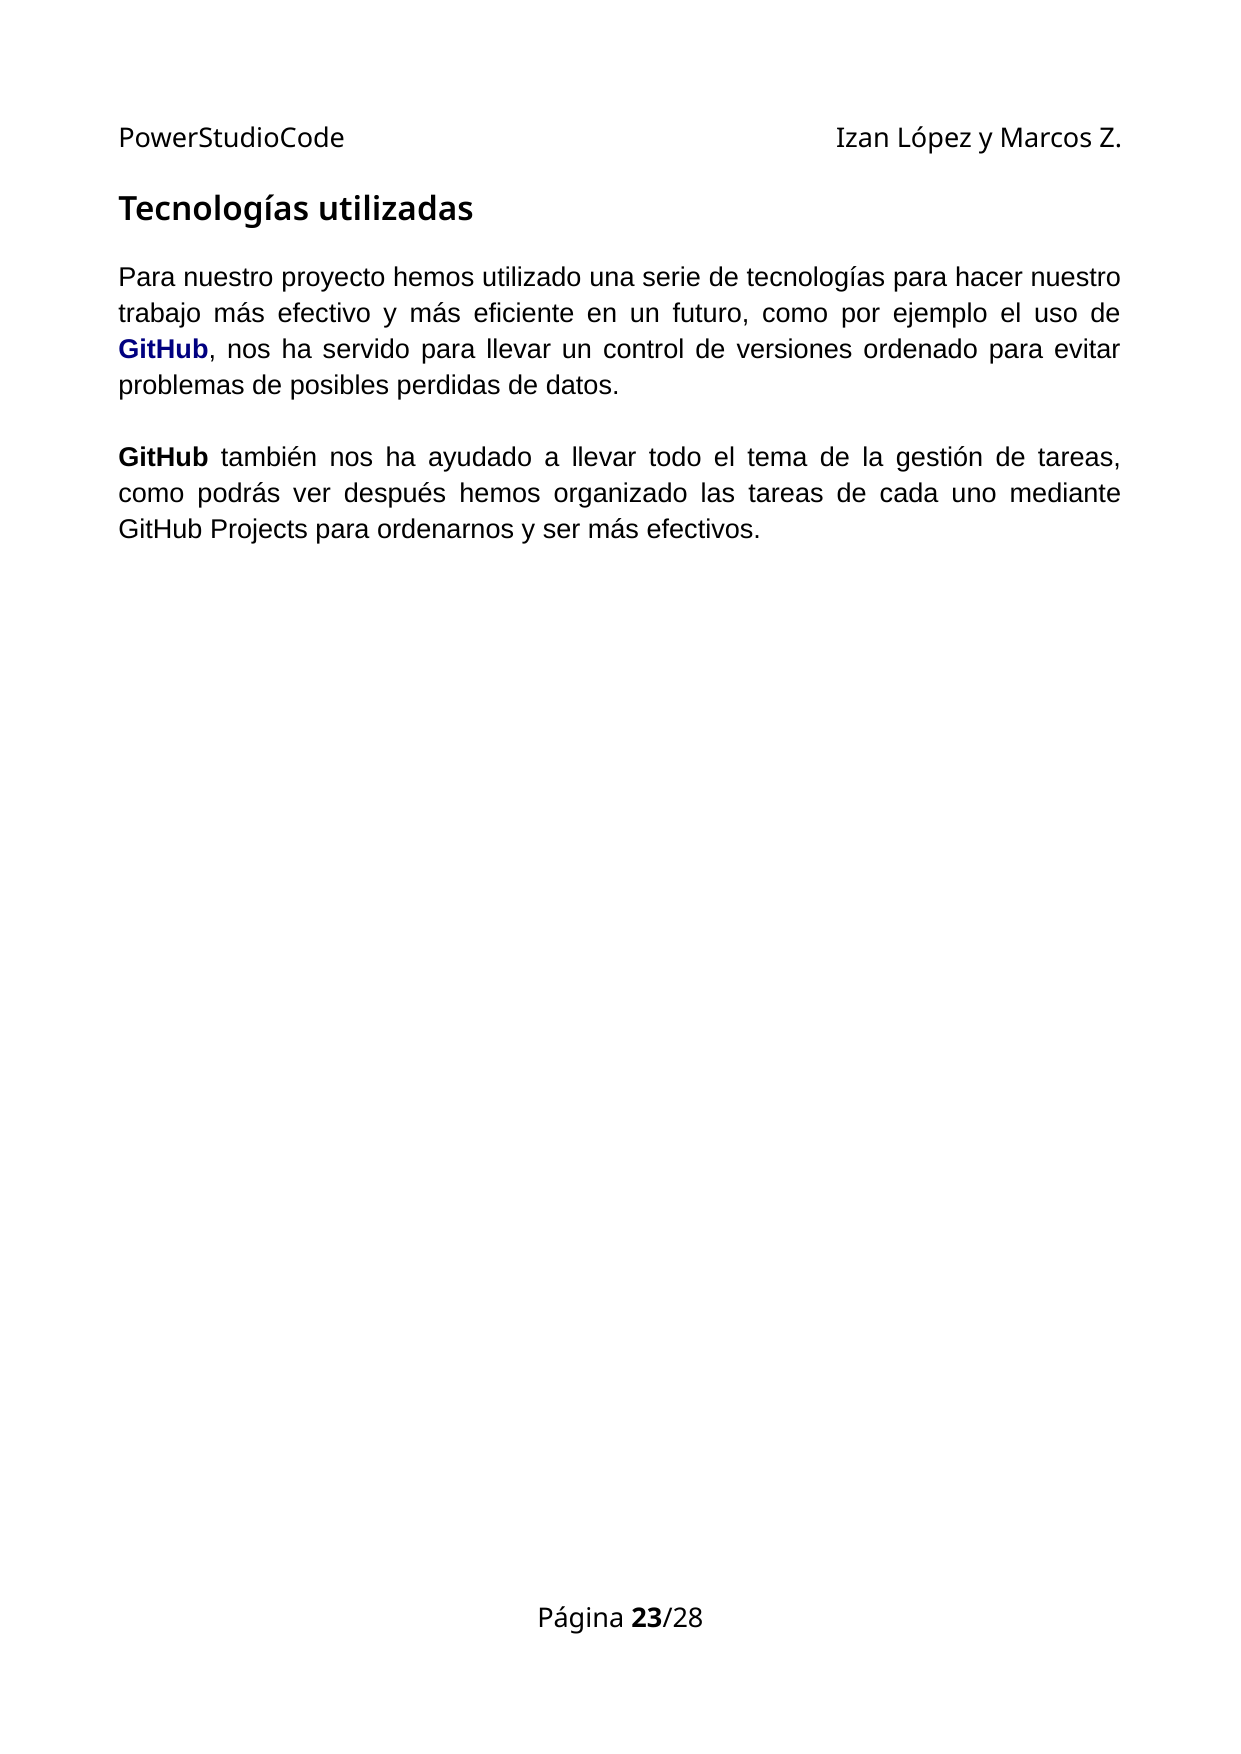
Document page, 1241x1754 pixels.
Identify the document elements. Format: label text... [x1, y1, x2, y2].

text GitHub también nos ha ayudado a llevar todo el tema de la gestión de tareas, como podrás ver después hemos organizado las tareas de cada uno mediante GitHub Projects para ordenarnos y ser más efectivos. [118, 441, 1122, 544]
subtitle Tecnologías utilizadas [118, 184, 1122, 230]
text Para nuestro proyecto hemos utilizado una serie de tecnologías para hacer nuestro trabajo más efectivo y más eficiente en un futuro, como por ejemplo el uso de GitHub, nos ha servido para llevar un control de versiones ordenado para evitar problemas de posibles perdidas de datos. [118, 261, 1122, 400]
